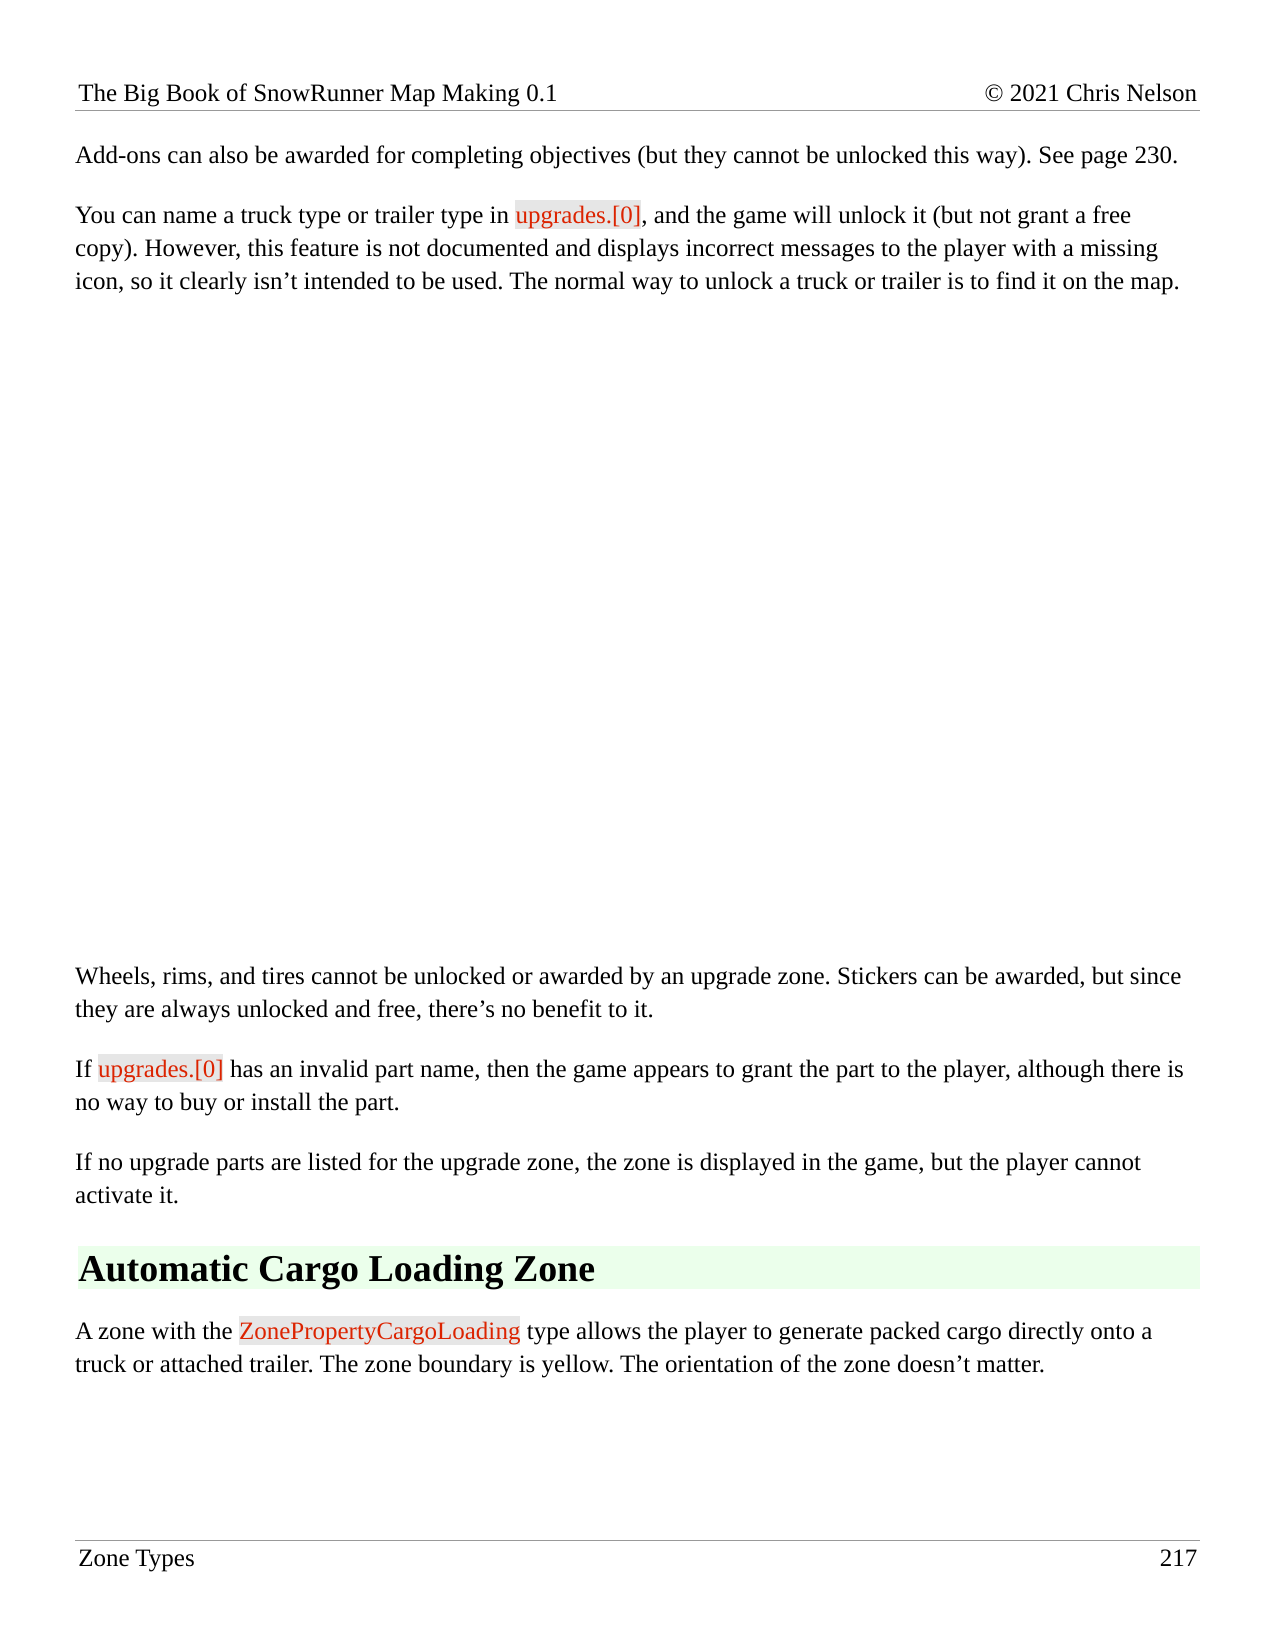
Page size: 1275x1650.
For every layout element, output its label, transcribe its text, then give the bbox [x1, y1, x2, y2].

text If upgrades.[0] has an invalid part name, then the game appears to grant the part to the player, although there is no way to buy or install the part. [75, 1054, 1200, 1116]
text Add-ons can also be awarded for completing objectives (but they cannot be unlocked this way). See page 230. [75, 140, 1200, 169]
text You can name a truck type or trailer type in upgrades.[0], and the game will unlock it (but not grant a free copy). However, this feature is not documented and displays incorrect messages to the player with a missing icon, so it clearly isn’t intended to be used. The normal way to unlock a truck or trailer is to find it on the map. [75, 200, 1200, 295]
text If no upgrade parts are listed for the upgrade zone, the zone is displayed in the game, but the player cannot activate it. [75, 1147, 1200, 1208]
text Wheels, rims, and tires cannot be unlocked or awarded by an upgrade zone. Stickers can be awarded, but since they are always unlocked and free, there’s no benefit to it. [75, 961, 1200, 1022]
text A zone with the ZonePropertyCargoLoading type allows the player to generate packed cargo directly onto a truck or attached trailer. The zone boundary is yellow. The orientation of the zone doesn’t matter. [75, 1316, 1200, 1378]
subtitle Automatic Cargo Loading Zone [78, 1246, 1200, 1289]
